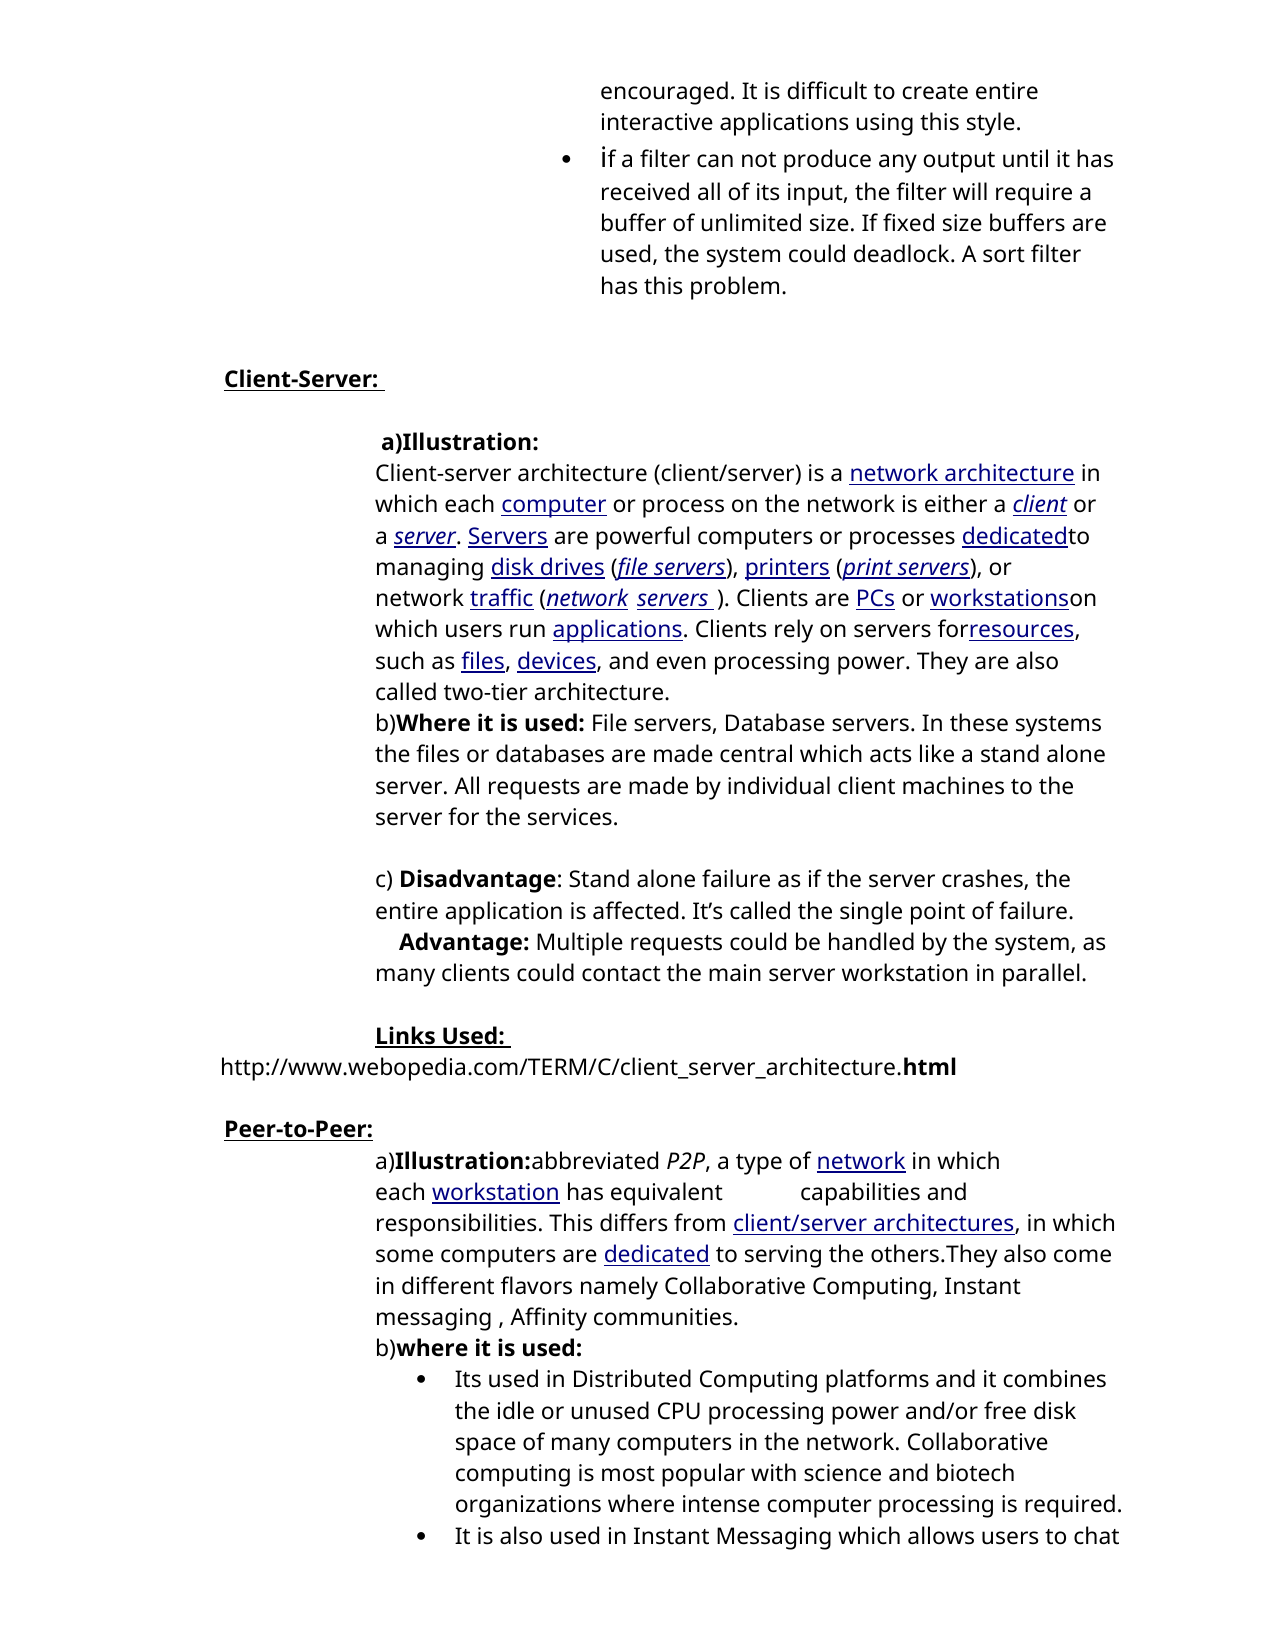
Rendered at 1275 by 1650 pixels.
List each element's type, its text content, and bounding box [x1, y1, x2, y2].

text Client-server architecture (client/server) is a network architecture in which each computer or process on the network is either a client or a server. Servers are powerful computers or processes dedicatedto managing disk drives (file servers), printers (print servers), or network traffic (network servers ). Clients are PCs or workstationson which users run applications. Clients rely on servers forresources, such as files, devices, and even processing power. They are also called two-tier architecture. [375, 457, 1125, 707]
list Its used in Distributed Computing platforms and it combines the idle or unused CPU processing power and/or free disk space of many computers in the network. Collaborative computing is most popular with science and biotech organizations where intense computer processing is required. [417, 1363, 1125, 1519]
text a)Illustration:abbreviated P2P, a type of network in which each workstation has equivalent capabilities and responsibilities. This differs from client/server architectures, in which some computers are dedicated to serving the others.They also come in different flavors namely Collaborative Computing, Instant messaging , Affinity communities. [375, 1144, 1125, 1332]
text a)Illustration: [375, 426, 1125, 457]
text Peer-to-Peer: [224, 1113, 1125, 1144]
text b)where it is used: [224, 1332, 1125, 1363]
list if a filter can not produce any output until it has received all of its input, the filter will require a buffer of unlimited size. If fixed size buffers are used, the system could deadlock. A sort filter has this problem. [562, 137, 1125, 301]
text c) Disadvantage: Stand alone failure as if the server crashes, the entire application is affected. It’s called the single point of failure. [375, 863, 1125, 926]
text Links Used: http://www.webopedia.com/TERM/C/client_server_architecture.html [220, 1019, 1125, 1082]
text b)Where it is used: File servers, Database servers. In these systems the files or databases are made central which acts like a stand alone server. All requests are made by individual client machines to the server for the services. [375, 707, 1125, 832]
text Advantage: Multiple requests could be handled by the system, as many clients could contact the main server workstation in parallel. [375, 926, 1125, 988]
list encouraged. It is difficult to create entire interactive applications using this style. [562, 75, 1125, 137]
text Client-Server: [224, 363, 1125, 394]
list It is also used in Instant Messaging which allows users to chat [417, 1519, 1125, 1551]
